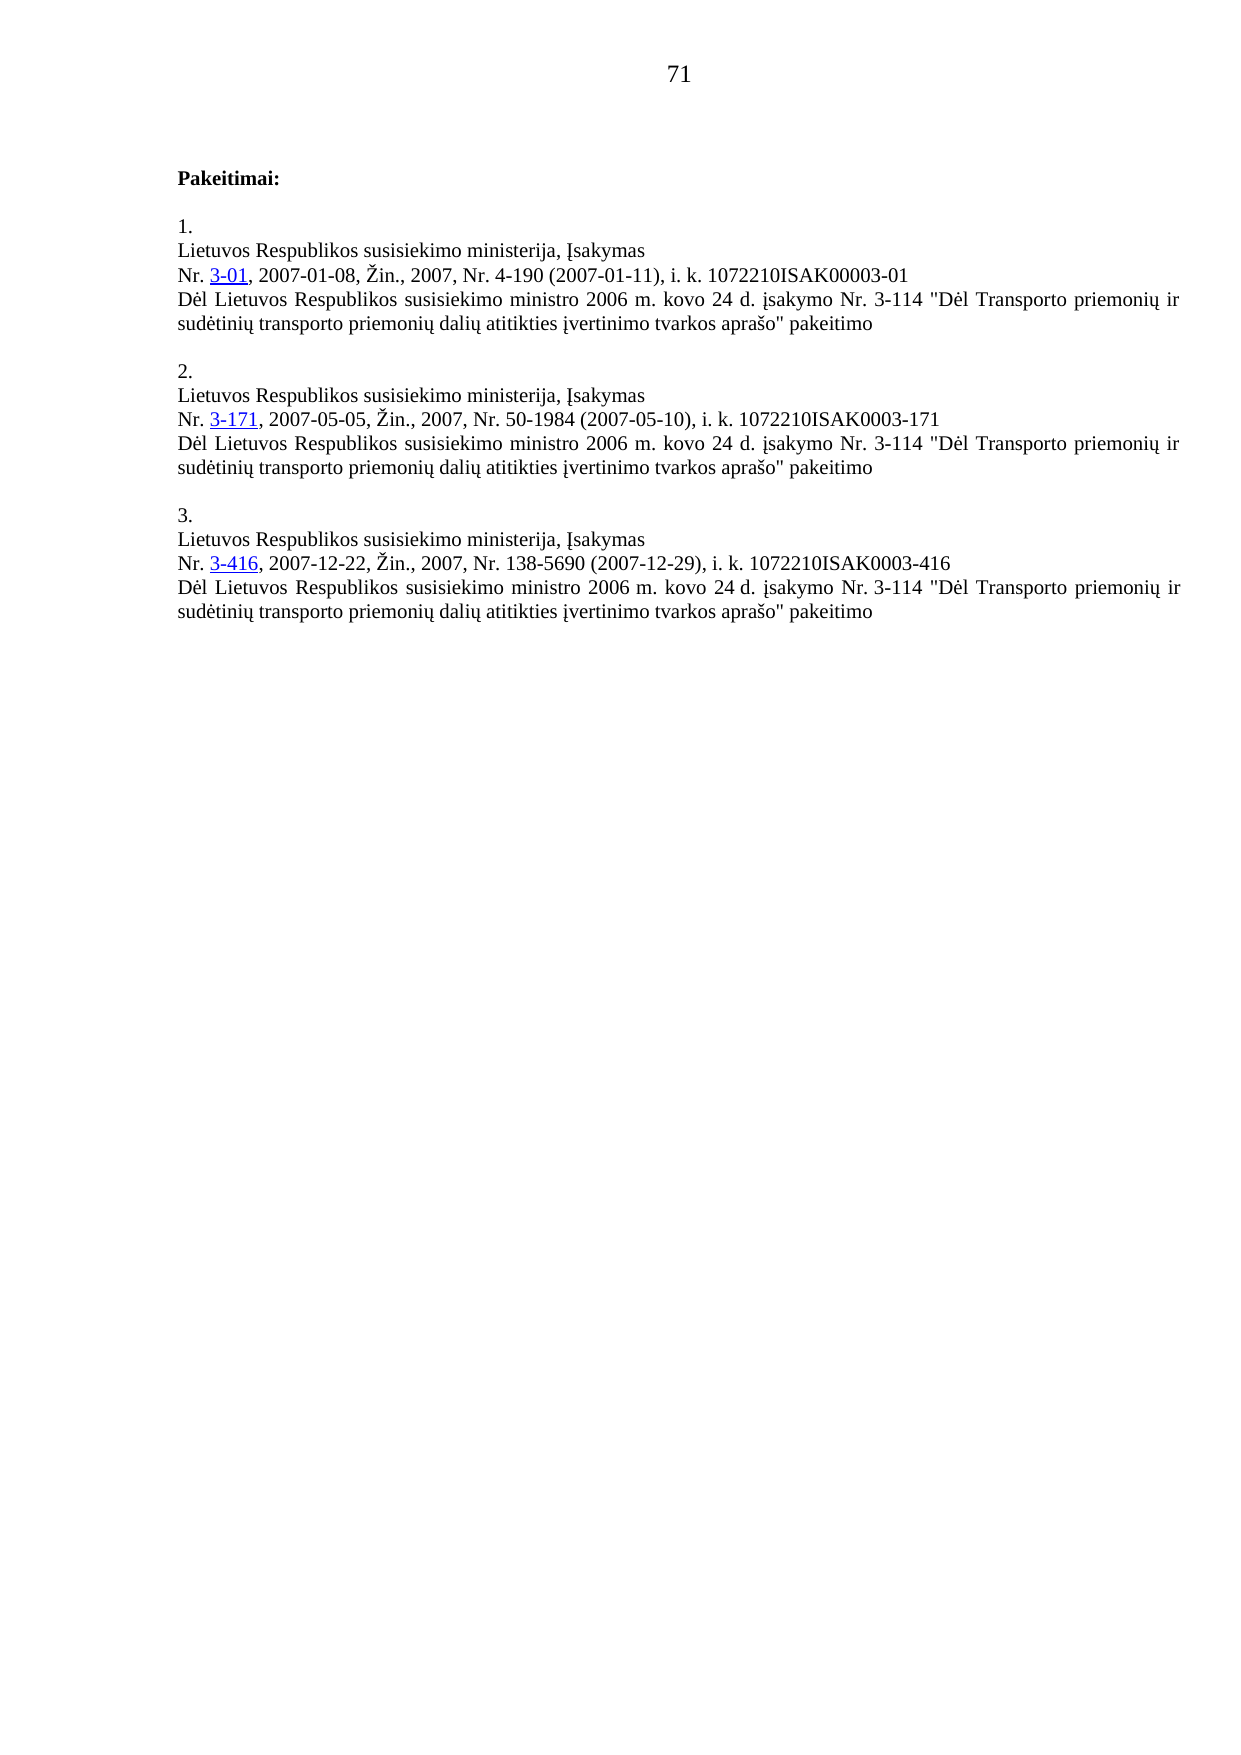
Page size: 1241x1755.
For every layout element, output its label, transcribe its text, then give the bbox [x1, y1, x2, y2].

text Dėl Lietuvos Respublikos susisiekimo ministro 2006 m. kovo 24 d. įsakymo Nr. 3-114 "Dėl Transporto priemonių ir sudėtinių transporto priemonių dalių atitikties įvertinimo tvarkos aprašo" pakeitimo [177, 575, 1181, 623]
text Lietuvos Respublikos susisiekimo ministerija, Įsakymas [177, 527, 1181, 551]
text Dėl Lietuvos Respublikos susisiekimo ministro 2006 m. kovo 24 d. įsakymo Nr. 3-114 "Dėl Transporto priemonių ir sudėtinių transporto priemonių dalių atitikties įvertinimo tvarkos aprašo" pakeitimo [177, 431, 1181, 479]
text Nr. 3-171, 2007-05-05, Žin., 2007, Nr. 50-1984 (2007-05-10), i. k. 1072210ISAK0003-171 [177, 407, 1181, 431]
text Dėl Lietuvos Respublikos susisiekimo ministro 2006 m. kovo 24 d. įsakymo Nr. 3-114 "Dėl Transporto priemonių ir sudėtinių transporto priemonių dalių atitikties įvertinimo tvarkos aprašo" pakeitimo [177, 287, 1181, 335]
text Nr. 3-416, 2007-12-22, Žin., 2007, Nr. 138-5690 (2007-12-29), i. k. 1072210ISAK0003-416 [177, 551, 1181, 575]
text Pakeitimai: [177, 166, 1181, 190]
text 2. [177, 359, 1181, 383]
text 3. [177, 503, 1181, 527]
text Lietuvos Respublikos susisiekimo ministerija, Įsakymas [177, 383, 1181, 407]
text 1. [177, 214, 1181, 238]
text Lietuvos Respublikos susisiekimo ministerija, Įsakymas [177, 238, 1181, 262]
text Nr. 3-01, 2007-01-08, Žin., 2007, Nr. 4-190 (2007-01-11), i. k. 1072210ISAK00003-01 [177, 262, 1181, 287]
